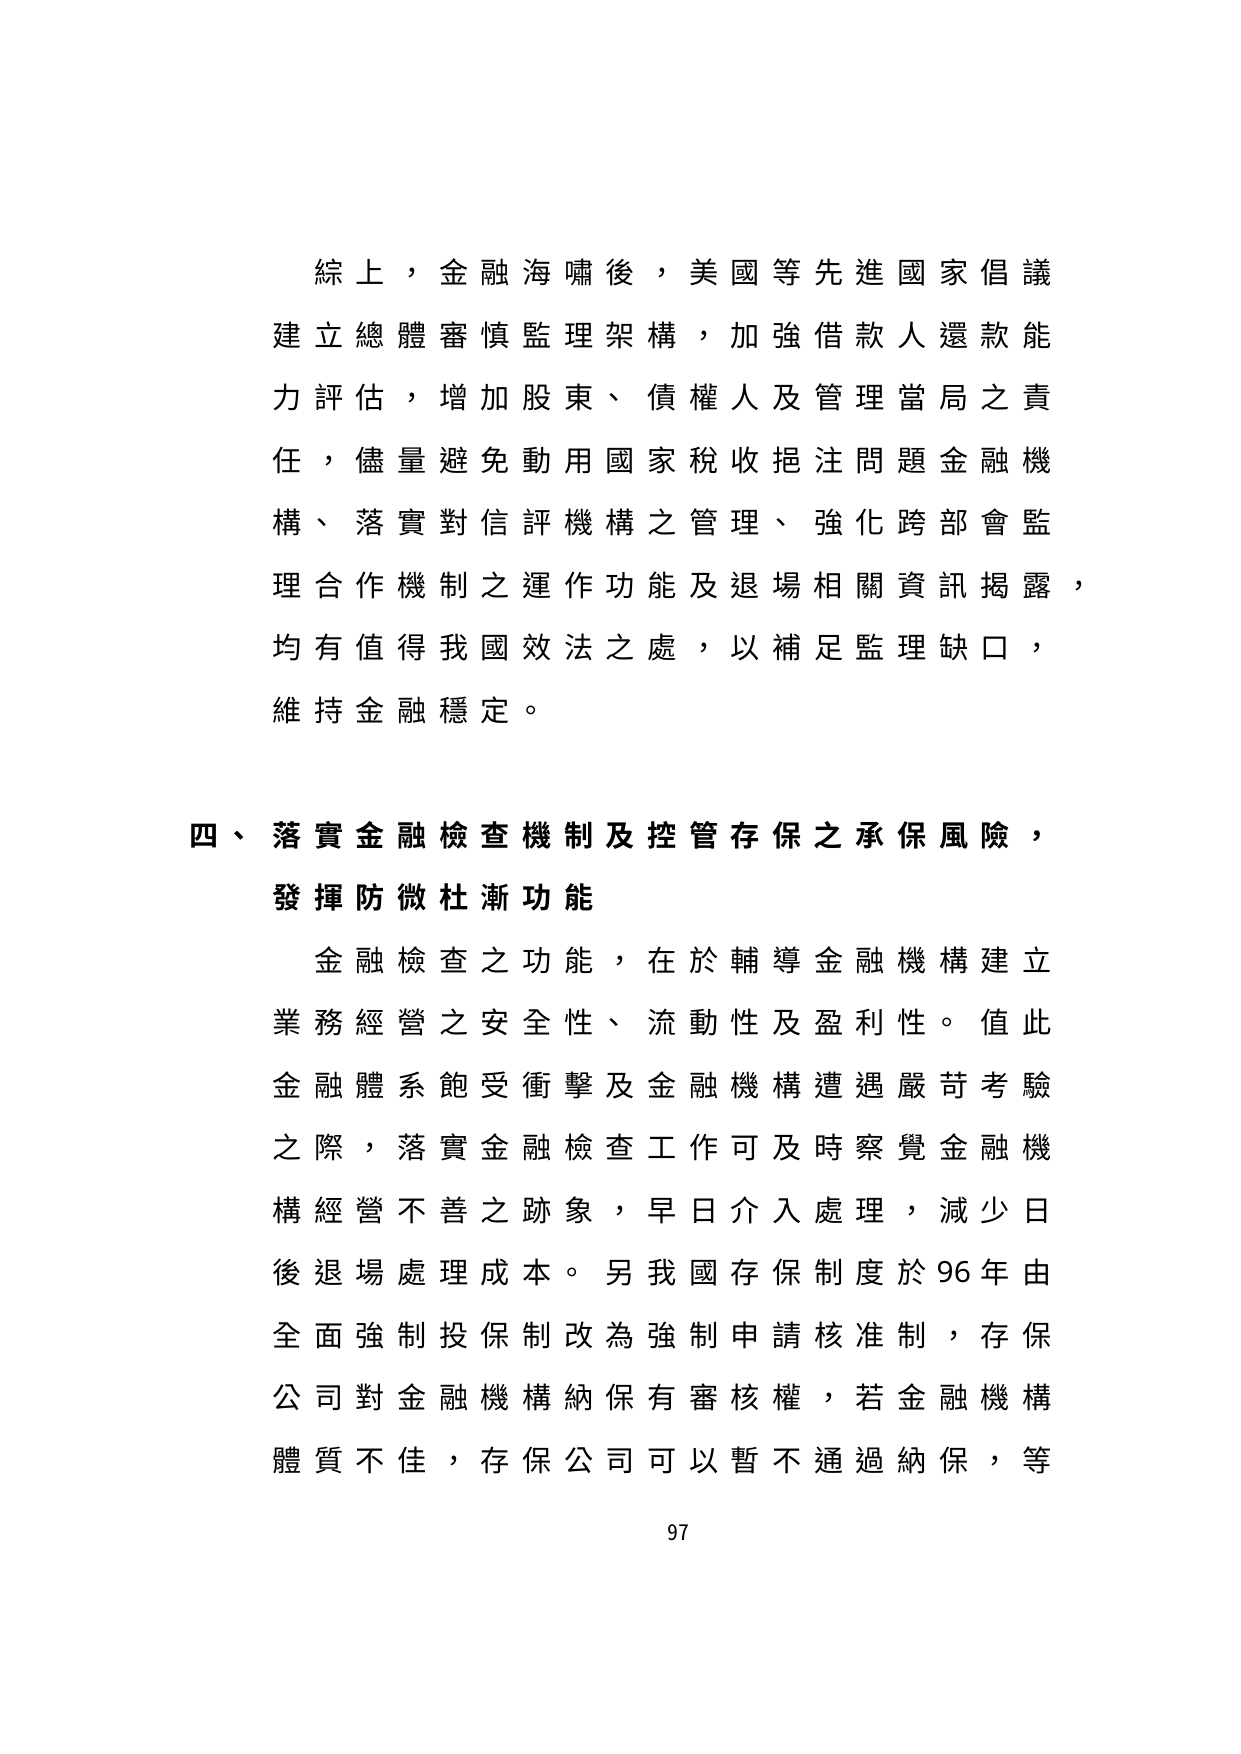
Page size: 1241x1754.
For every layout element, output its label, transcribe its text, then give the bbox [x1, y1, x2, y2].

text 金融檢查之功能，在於輔導金融機構建立業務經營之安全性、流動性及盈利性。值此金融體系飽受衝擊及金融機構遭遇嚴苛考驗之際，落實金融檢查工作可及時察覺金融機構經營不善之跡象，早日介入處理，減少日後退場處理成本。另我國存保制度於96年由全面強制投保制改為強制申請核准制，存保公司對金融機構納保有審核權，若金融機構體質不佳，存保公司可以暫不通過納保，等 [242, 917, 1058, 1479]
text 四、落實金融檢查機制及控管存保之承保風險，發揮防微杜漸功能 [183, 792, 1058, 917]
text 綜上，金融海嘯後，美國等先進國家倡議建立總體審慎監理架構，加強借款人還款能力評估，增加股東、債權人及管理當局之責任，儘量避免動用國家稅收挹注問題金融機構、落實對信評機構之管理、強化跨部會監理合作機制之運作功能及退場相關資訊揭露，均有值得我國效法之處，以補足監理缺口，維持金融穩定。 [242, 229, 1058, 729]
